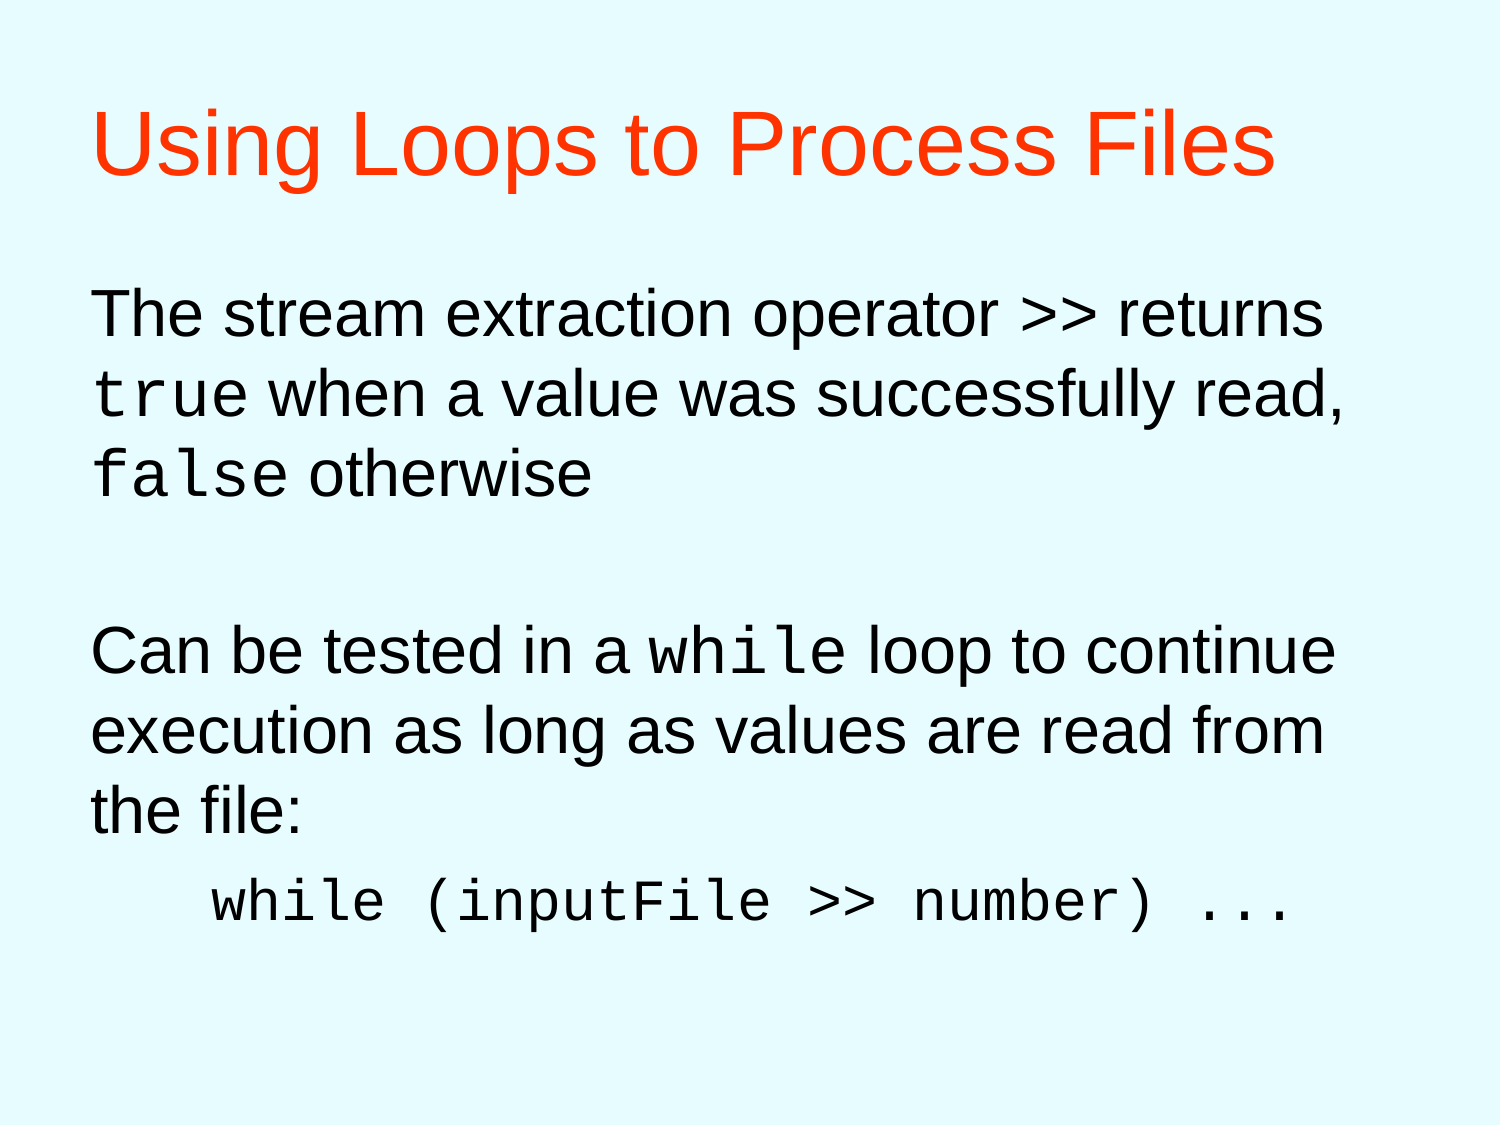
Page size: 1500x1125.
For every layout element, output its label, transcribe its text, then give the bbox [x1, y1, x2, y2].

list The stream extraction operator >> returns true when a value was successfully read, false otherwise Can be tested in a while loop to continue execution as long as values are read from the file: while (inputFile >> number) ... [75, 262, 1426, 1005]
title Using Loops to Process Files [75, 45, 1426, 233]
